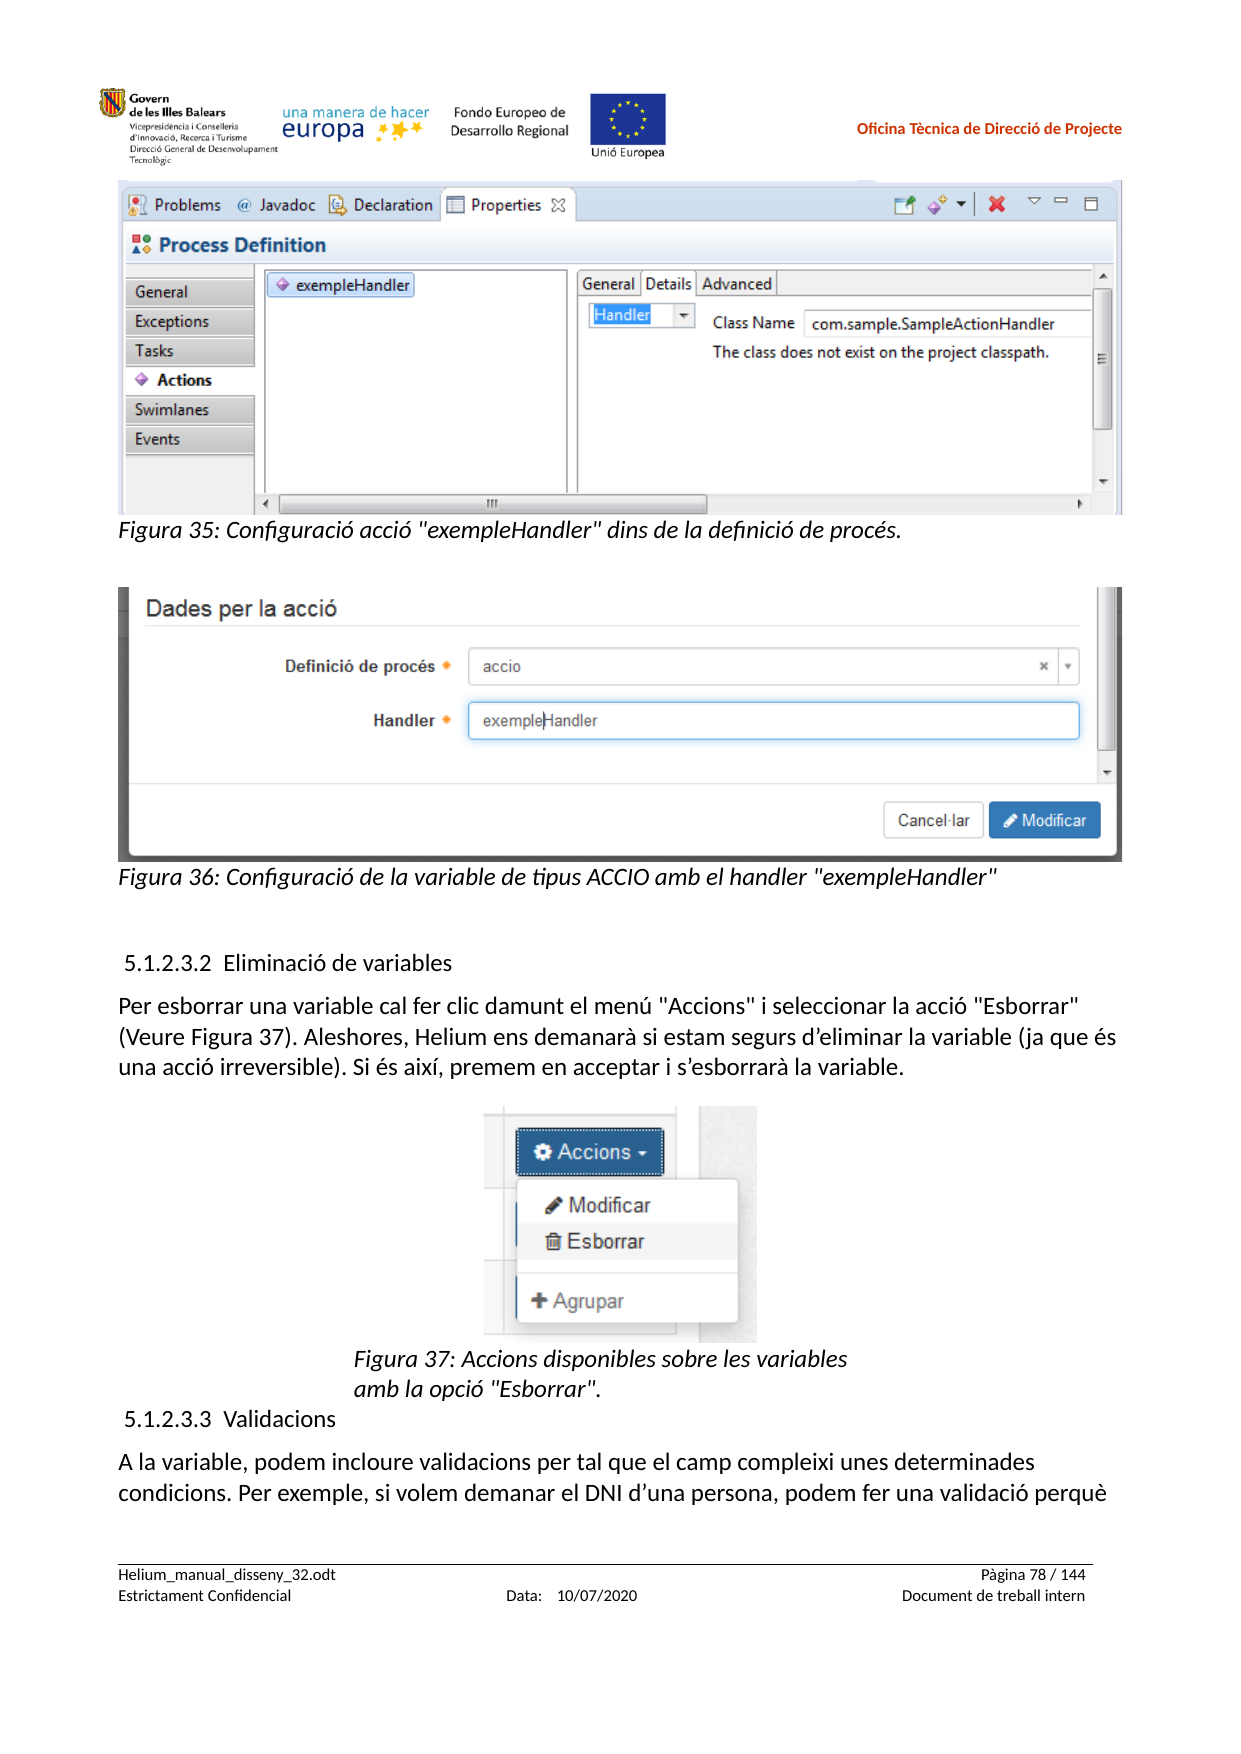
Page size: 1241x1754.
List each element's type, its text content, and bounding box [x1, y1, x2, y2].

subtitle [757, 1094, 887, 1107]
picture [118, 587, 1123, 862]
subtitle Eliminació de variables [118, 947, 1122, 978]
text Per esborrar una variable cal fer clic damunt el menú "Accions" i seleccionar la acció "Esborrar" (Veure Figura 37). Aleshores, Helium ens demanarà si estam segurs d’eliminar la variable (ja que és una acció irreversible). Si és així, premem en acceptar i s’esborrarà la variable. [118, 990, 1122, 1082]
text Figura 36: Configuració de la variable de tipus ACCIO amb el handler "exempleHandler" [118, 862, 1122, 892]
subtitle [354, 1094, 483, 1107]
picture [99, 87, 668, 166]
text [483, 1094, 757, 1106]
picture [483, 1106, 757, 1343]
text Figura 37: Accions disponibles sobre les variables amb la opció "Esborrar". [354, 1341, 887, 1404]
text Figura 35: Configuració acció "exempleHandler" dins de la definició de procés. [118, 515, 1122, 545]
subtitle Validacions [118, 1341, 1122, 1434]
text A la variable, podem incloure validacions per tal que el camp compleixi unes determinades condicions. Per exemple, si volem demanar el DNI d’una persona, podem fer una validació perquè [118, 1447, 1122, 1508]
